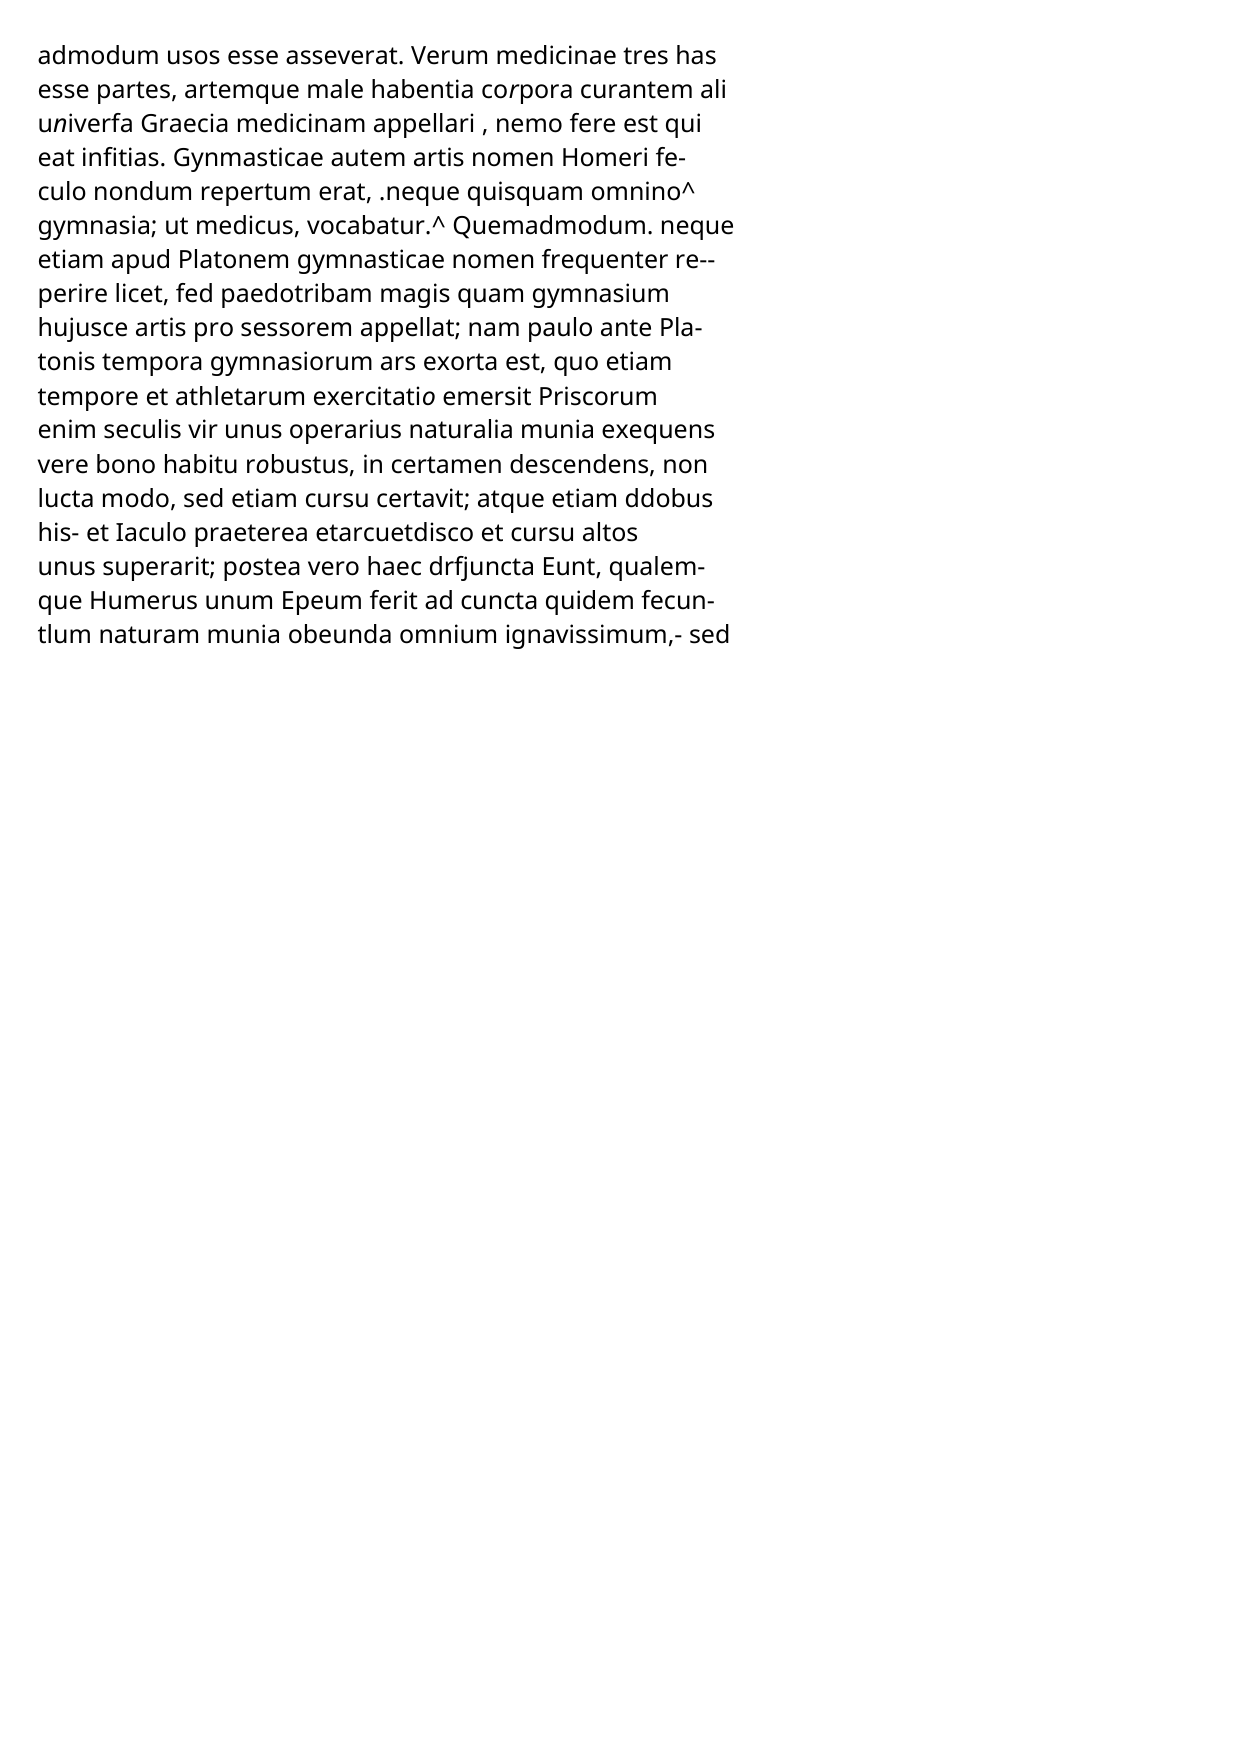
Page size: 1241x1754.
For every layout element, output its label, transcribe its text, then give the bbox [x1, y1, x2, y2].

text admodum usos esse asseverat. Verum medicinae tres has esse partes, artemque male habentia corpora curantem ali univerfa Graecia medicinam appellari , nemo fere est qui eat infitias. Gynmasticae autem artis nomen Homeri fe- culo nondum repertum erat, .neque quisquam omnino^ gymnasia; ut medicus, vocabatur.^ Quemadmodum. neque etiam apud Platonem gymnasticae nomen frequenter re-- perire licet, fed paedotribam magis quam gymnasium hujusce artis pro sessorem appellat; nam paulo ante Pla- tonis tempora gymnasiorum ars exorta est, quo etiam tempore et athletarum exercitatio emersit Priscorum enim seculis vir unus operarius naturalia munia exequens vere bono habitu robustus, in certamen descendens, non lucta modo, sed etiam cursu certavit; atque etiam ddobus his- et Iaculo praeterea etarcuetdisco et cursu altos unus superarit; postea vero haec drfjuncta Eunt, qualem- que Humerus unum Epeum ferit ad cuncta quidem fecun- tlum naturam munia obeunda omnium ignavissimum,- sed [37, 37, 1203, 651]
